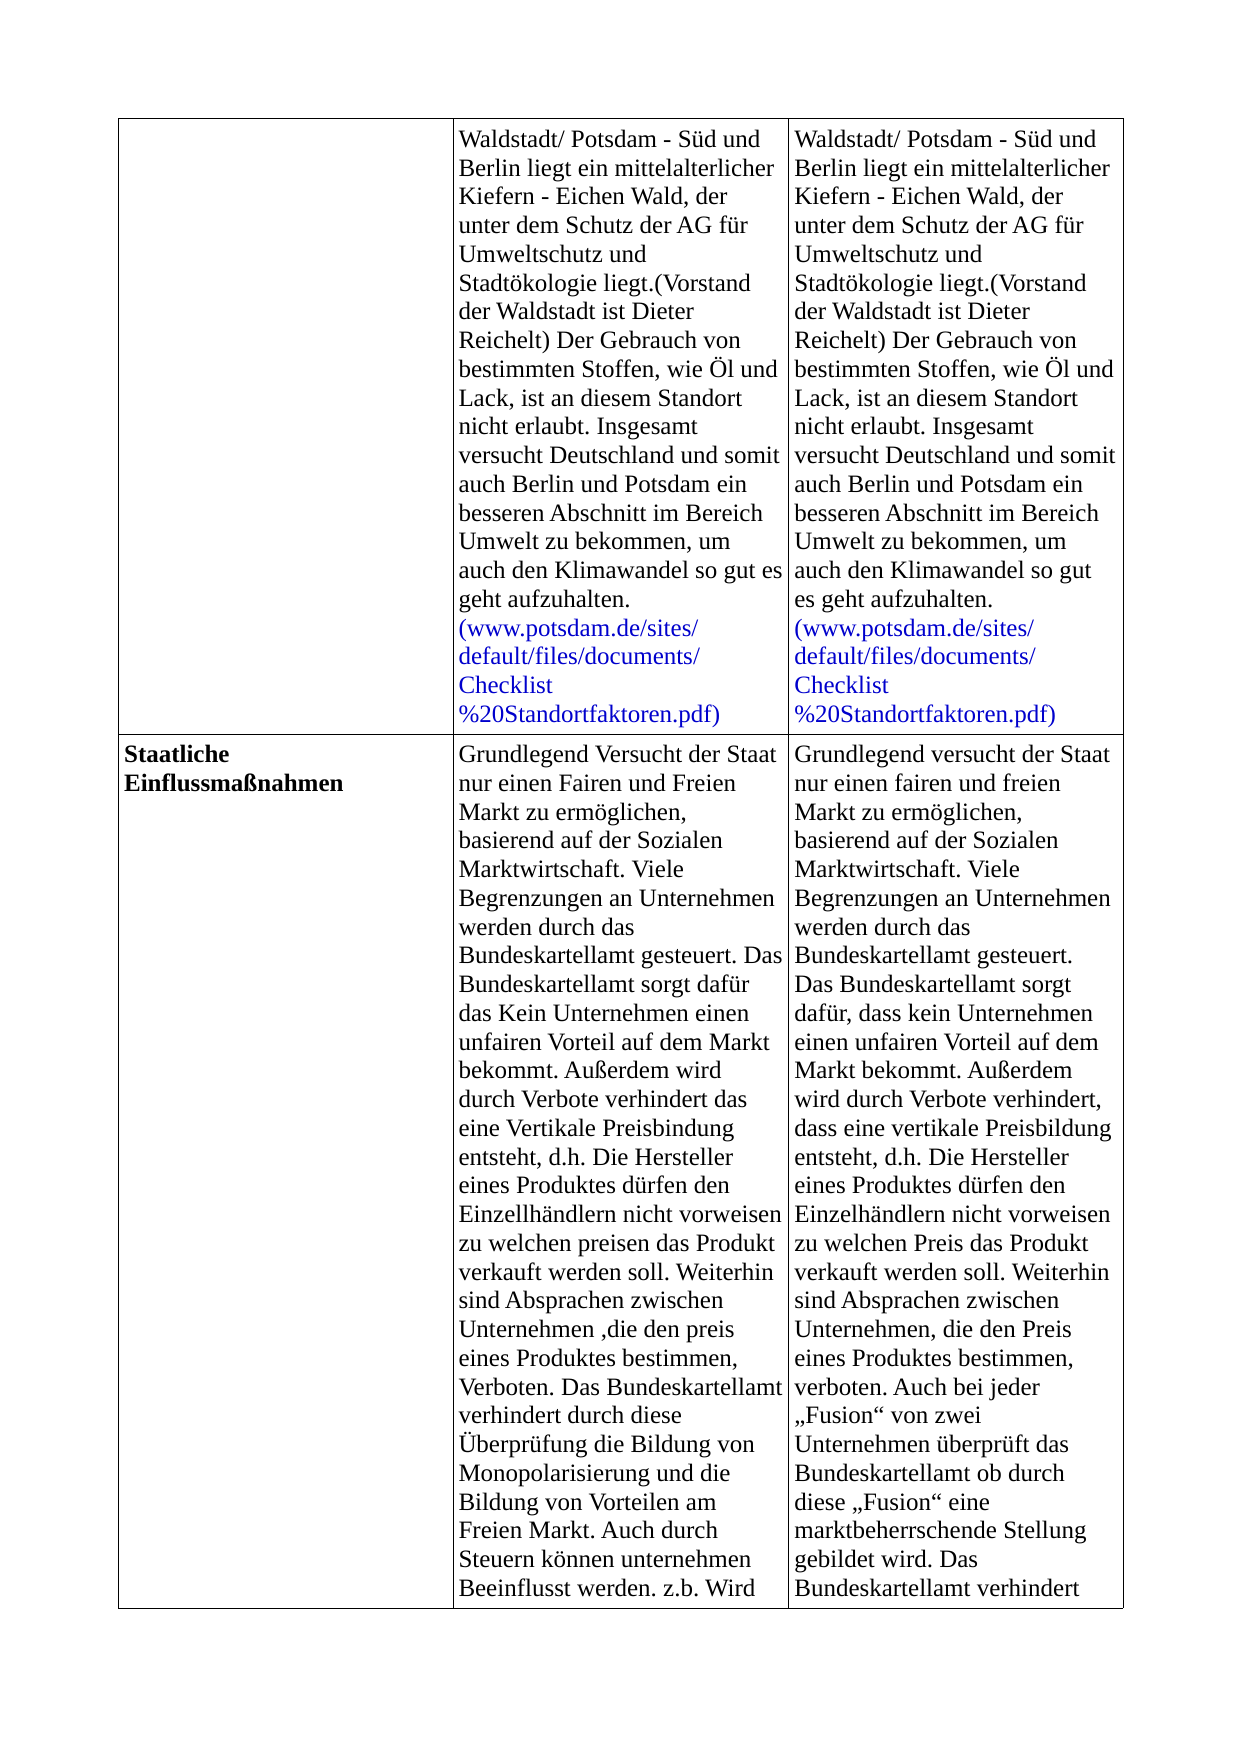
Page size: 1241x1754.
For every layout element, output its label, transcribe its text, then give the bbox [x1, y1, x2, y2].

table_cell Grundlegend versucht der Staat nur einen fairen und freien Markt zu ermöglichen, basierend auf der Sozialen Marktwirtschaft. Viele Begrenzungen an Unternehmen werden durch das Bundeskartellamt gesteuert. Das Bundeskartellamt sorgt dafür, dass kein Unternehmen einen unfairen Vorteil auf dem Markt bekommt. Außerdem wird durch Verbote verhindert, dass eine vertikale Preisbildung entsteht, d.h. Die Hersteller eines Produktes dürfen den Einzelhändlern nicht vorweisen zu welchen Preis das Produkt verkauft werden soll. Weiterhin sind Absprachen zwischen Unternehmen, die den Preis eines Produktes bestimmen, verboten. Auch bei jeder „Fusion“ von zwei Unternehmen überprüft das Bundeskartellamt ob durch diese „Fusion“ eine marktbeherrschende Stellung gebildet wird. Das Bundeskartellamt verhindert [789, 735, 1123, 1607]
table_cell Grundlegend Versucht der Staat nur einen Fairen und Freien Markt zu ermöglichen, basierend auf der Sozialen Marktwirtschaft. Viele Begrenzungen an Unternehmen werden durch das Bundeskartellamt gesteuert. Das Bundeskartellamt sorgt dafür das Kein Unternehmen einen unfairen Vorteil auf dem Markt bekommt. Außerdem wird durch Verbote verhindert das eine Vertikale Preisbindung entsteht, d.h. Die Hersteller eines Produktes dürfen den Einzellhändlern nicht vorweisen zu welchen preisen das Produkt verkauft werden soll. Weiterhin sind Absprachen zwischen Unternehmen ,die den preis eines Produktes bestimmen, Verboten. Das Bundeskartellamt verhindert durch diese Überprüfung die Bildung von Monopolarisierung und die Bildung von Vorteilen am Freien Markt. Auch durch Steuern können unternehmen Beeinflusst werden. z.b. Wird [454, 735, 788, 1607]
table_cell [119, 119, 453, 733]
table_cell Waldstadt/ Potsdam - Süd und Berlin liegt ein mittelalterlicher Kiefern - Eichen Wald, der unter dem Schutz der AG für Umweltschutz und Stadtökologie liegt.(Vorstand der Waldstadt ist Dieter Reichelt) Der Gebrauch von bestimmten Stoffen, wie Öl und Lack, ist an diesem Standort nicht erlaubt. Insgesamt versucht Deutschland und somit auch Berlin und Potsdam ein besseren Abschnitt im Bereich Umwelt zu bekommen, um auch den Klimawandel so gut es geht aufzuhalten. (www.potsdam.de/sites/default/files/documents/Checklist%20Standortfaktoren.pdf) [454, 119, 788, 733]
table_cell Waldstadt/ Potsdam - Süd und Berlin liegt ein mittelalterlicher Kiefern - Eichen Wald, der unter dem Schutz der AG für Umweltschutz und Stadtökologie liegt.(Vorstand der Waldstadt ist Dieter Reichelt) Der Gebrauch von bestimmten Stoffen, wie Öl und Lack, ist an diesem Standort nicht erlaubt. Insgesamt versucht Deutschland und somit auch Berlin und Potsdam ein besseren Abschnitt im Bereich Umwelt zu bekommen, um auch den Klimawandel so gut es geht aufzuhalten. (www.potsdam.de/sites/default/files/documents/Checklist%20Standortfaktoren.pdf) [789, 119, 1123, 733]
table_cell Staatliche Einflussmaßnahmen [119, 735, 453, 1607]
